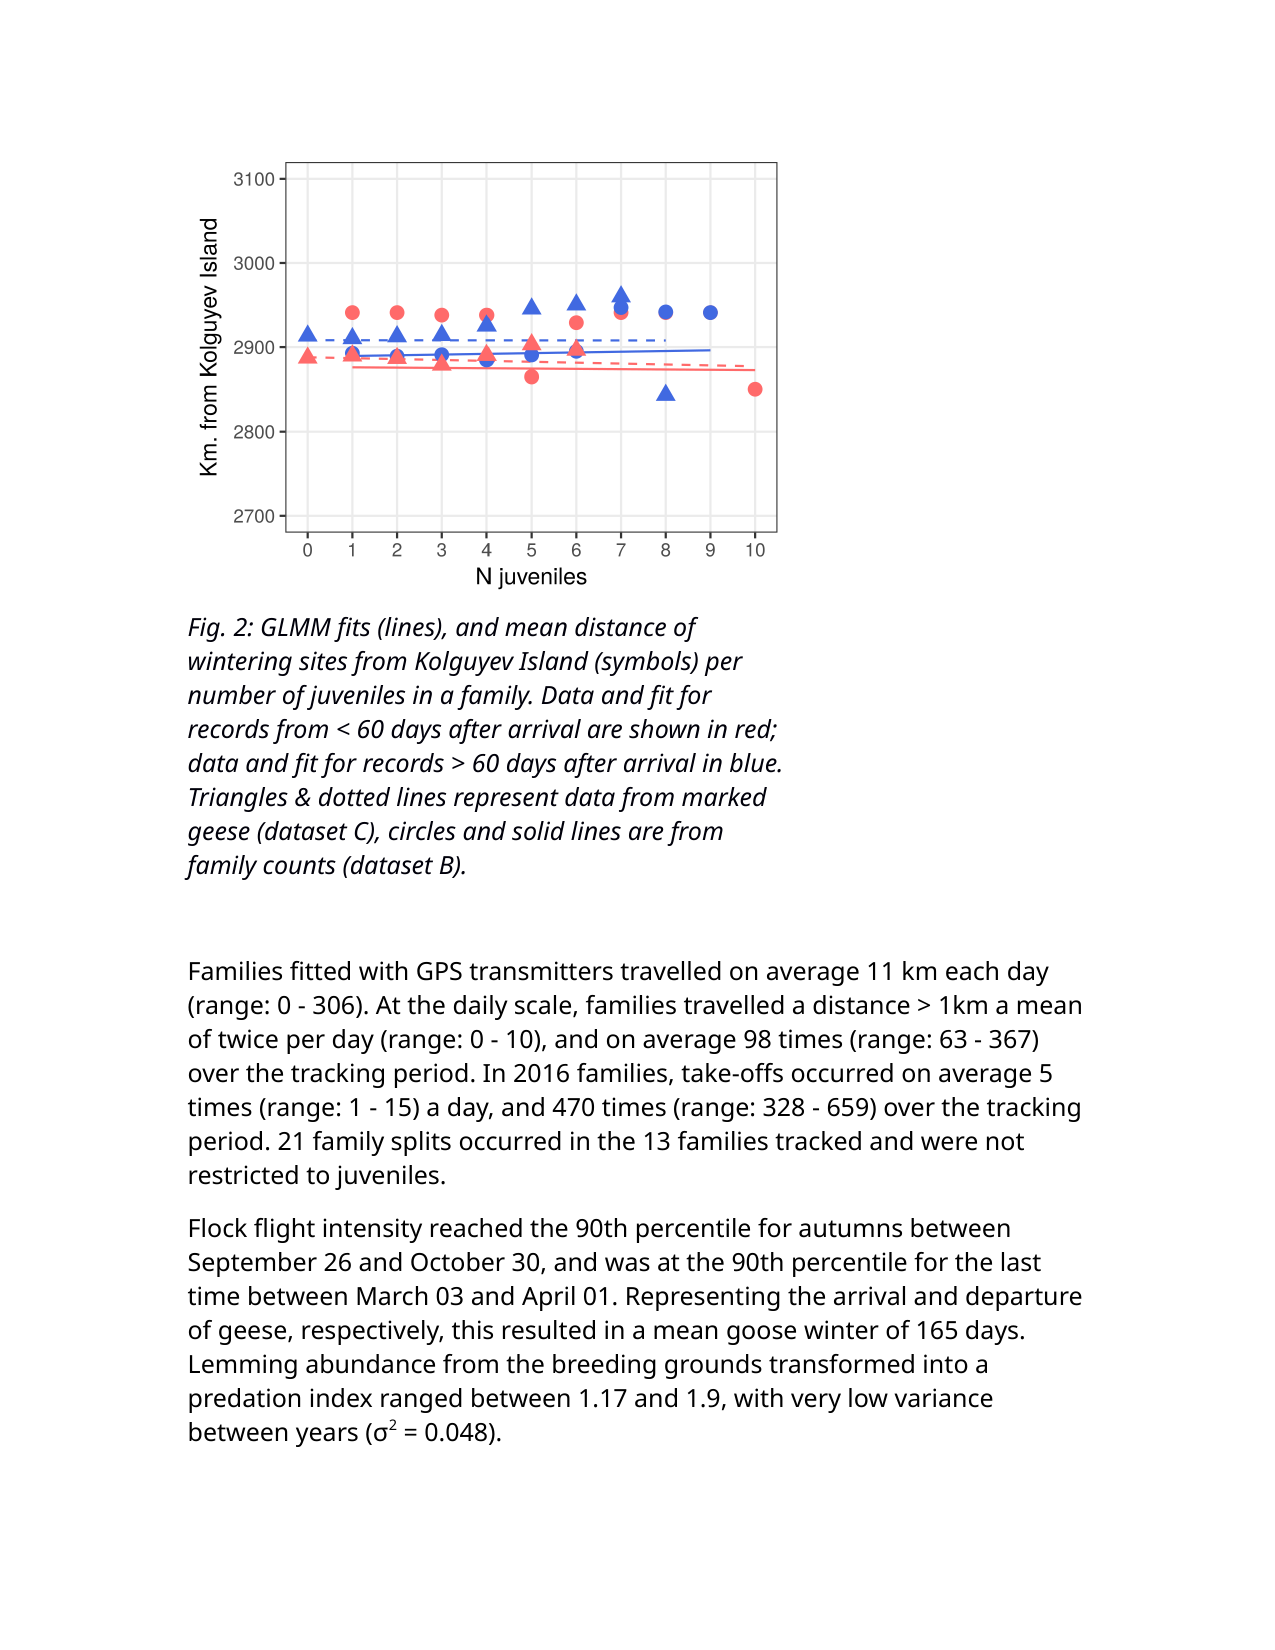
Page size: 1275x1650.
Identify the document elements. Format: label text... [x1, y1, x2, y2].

picture [187, 150, 790, 602]
text Flock flight intensity reached the 90th percentile for autumns between September 26 and October 30, and was at the 90th percentile for the last time between March 03 and April 01. Representing the arrival and departure of geese, respectively, this resulted in a mean goose winter of 165 days. Lemming abundance from the breeding grounds transformed into a predation index ranged between 1.17 and 1.9, with very low variance between years (σ2 = 0.048). [187, 1211, 1087, 1449]
text Families fitted with GPS transmitters travelled on average 11 km each day (range: 0 - 306). At the daily scale, families travelled a distance > 1km a mean of twice per day (range: 0 - 10), and on average 98 times (range: 63 - 367) over the tracking period. In 2016 families, take-offs occurred on average 5 times (range: 1 - 15) a day, and 470 times (range: 328 - 659) over the tracking period. 21 family splits occurred in the 13 families tracked and were not restricted to juveniles. [187, 953, 1087, 1192]
text Fig. 2: GLMM fits (lines), and mean distance of wintering sites from Kolguyev Island (symbols) per number of juveniles in a family. Data and fit for records from < 60 days after arrival are shown in red; data and fit for records > 60 days after arrival in blue. Triangles & dotted lines represent data from marked geese (dataset C), circles and solid lines are from family counts (dataset B). [187, 602, 789, 882]
